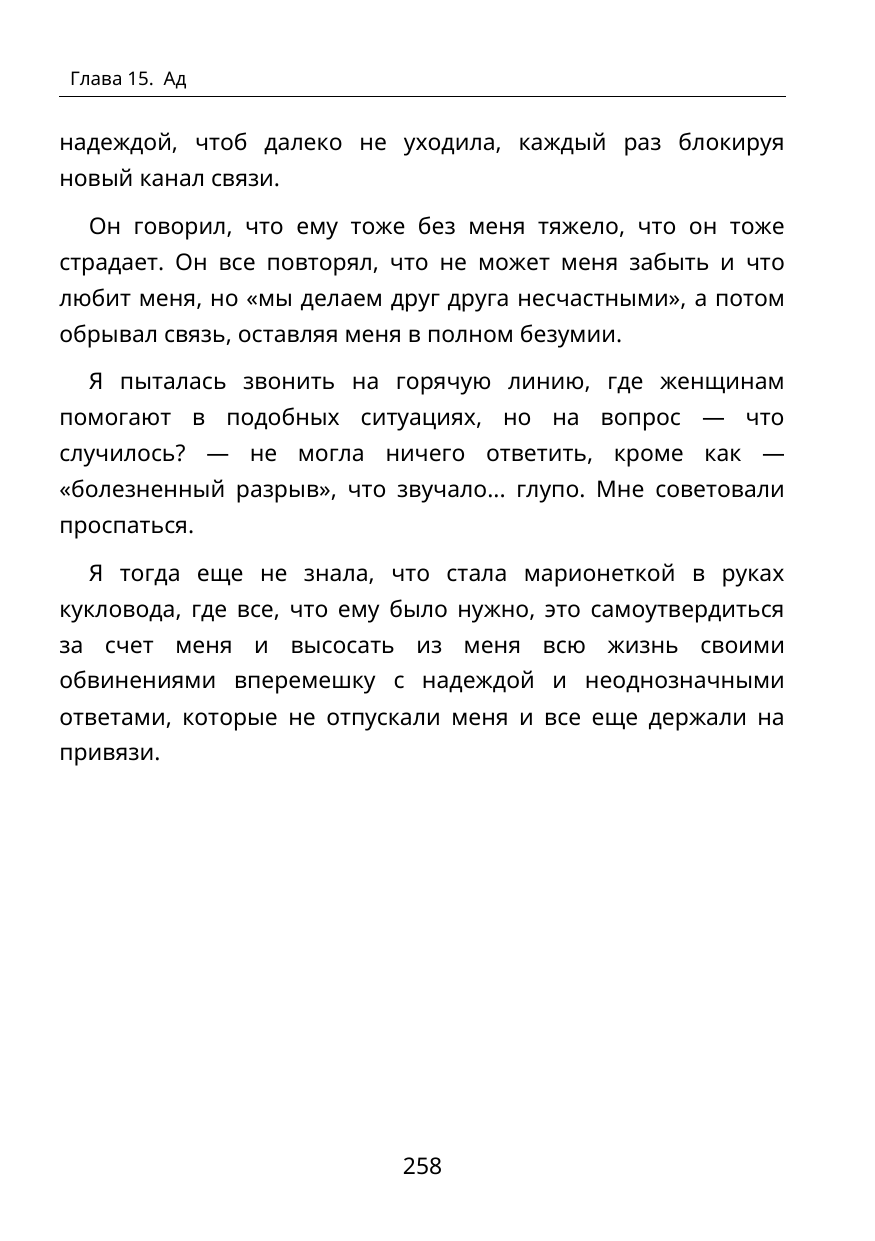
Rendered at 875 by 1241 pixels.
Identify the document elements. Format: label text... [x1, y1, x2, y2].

text Я пыталась звонить на горячую линию, где женщинам помогают в подобных ситуациях, но на вопрос — что случилось? — не могла ничего ответить, кроме как — «болезненный разрыв», что звучало... глупо. Мне советовали проспаться. [59, 365, 786, 540]
text Он говорил, что ему тоже без меня тяжело, что он тоже страдает. Он все повторял, что не может меня забыть и что любит меня, но «мы делаем друг друга несчастными», а потом обрывал связь, оставляя меня в полном безумии. [59, 210, 786, 349]
text надеждой, чтоб далеко не уходила, каждый раз блокируя новый канал связи. [59, 126, 786, 193]
text Я тогда еще не знала, что стала марионеткой в руках кукловода, где все, что ему было нужно, это самоутвердиться за счет меня и высосать из меня всю жизнь своими обвинениями вперемешку с надеждой и неоднозначными ответами, которые не отпускали меня и все еще держали на привязи. [59, 557, 786, 768]
